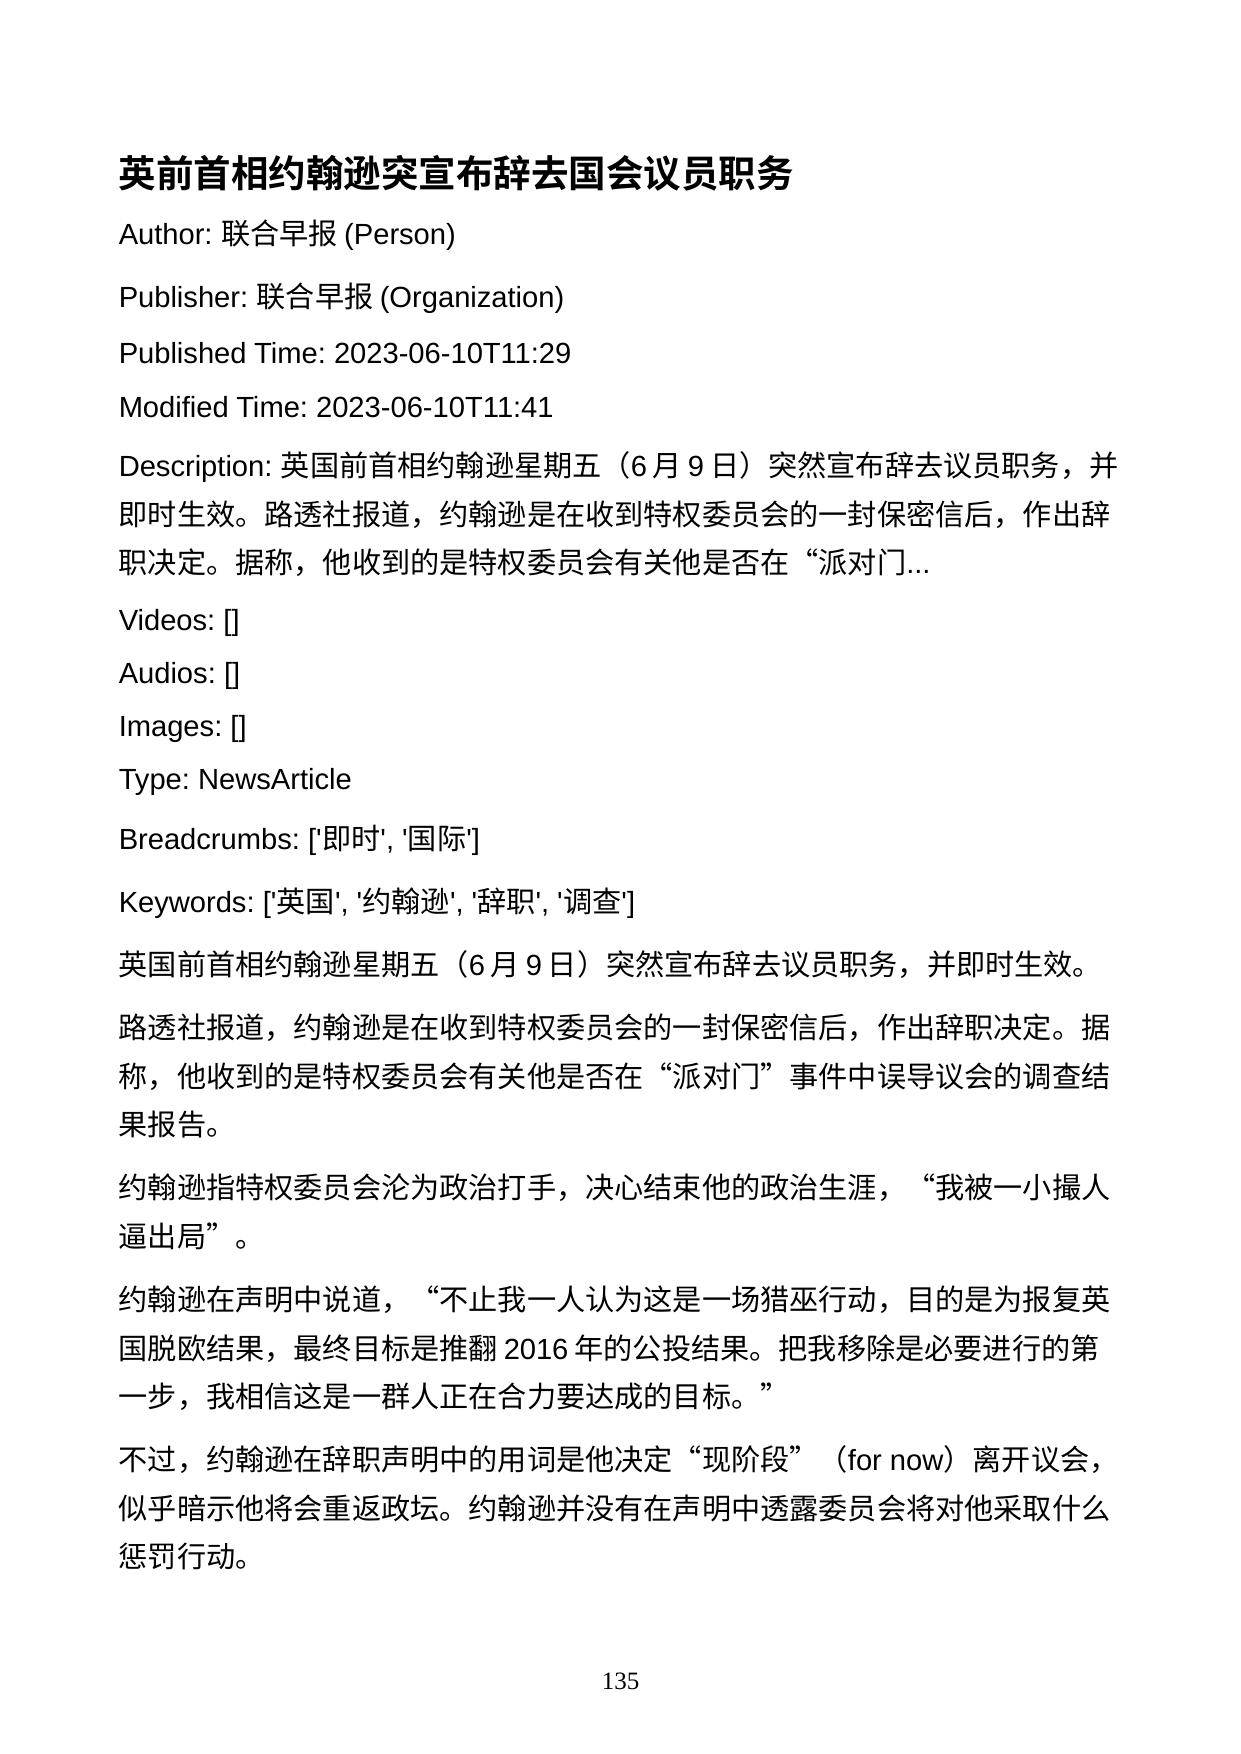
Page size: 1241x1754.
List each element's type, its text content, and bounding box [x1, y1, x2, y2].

text Published Time: 2023-06-10T11:29 [118, 337, 1122, 370]
text Audios: [] [118, 656, 1122, 690]
text 约翰逊在声明中说道，“不止我一人认为这是一场猎巫行动，目的是为报复英国脱欧结果，最终目标是推翻2016年的公投结果。把我移除是必要进行的第一步，我相信这是一群人正在合力要达成的目标。” [118, 1277, 1122, 1416]
subtitle 英前首相约翰逊突宣布辞去国会议员职务 [118, 143, 1122, 198]
text 约翰逊指特权委员会沦为政治打手，决心结束他的政治生涯，“我被一小撮人逼出局”。 [118, 1165, 1122, 1256]
text Modified Time: 2023-06-10T11:41 [118, 390, 1122, 423]
text Breadcrumbs: ['即时', '国际'] [118, 816, 1122, 858]
text Images: [] [118, 709, 1122, 743]
text Publisher: 联合早报 (Organization) [118, 273, 1122, 316]
text Keywords: ['英国', '约翰逊', '辞职', '调查'] [118, 879, 1122, 921]
text 英国前首相约翰逊星期五（6月9日）突然宣布辞去议员职务，并即时生效。 [118, 942, 1122, 984]
text Type: NewsArticle [118, 762, 1122, 796]
text Videos: [] [118, 603, 1122, 637]
text Description: 英国前首相约翰逊星期五（6月9日）突然宣布辞去议员职务，并即时生效。路透社报道，约翰逊是在收到特权委员会的一封保密信后，作出辞职决定。据称，他收到的是特权委员会有关他是否在“派对门... [118, 443, 1122, 582]
text 不过，约翰逊在辞职声明中的用词是他决定“现阶段”（for now）离开议会，似乎暗示他将会重返政坛。约翰逊并没有在声明中透露委员会将对他采取什么惩罚行动。 [118, 1437, 1122, 1576]
text Author: 联合早报 (Person) [118, 210, 1122, 253]
text 路透社报道，约翰逊是在收到特权委员会的一封保密信后，作出辞职决定。据称，他收到的是特权委员会有关他是否在“派对门”事件中误导议会的调查结果报告。 [118, 1005, 1122, 1144]
